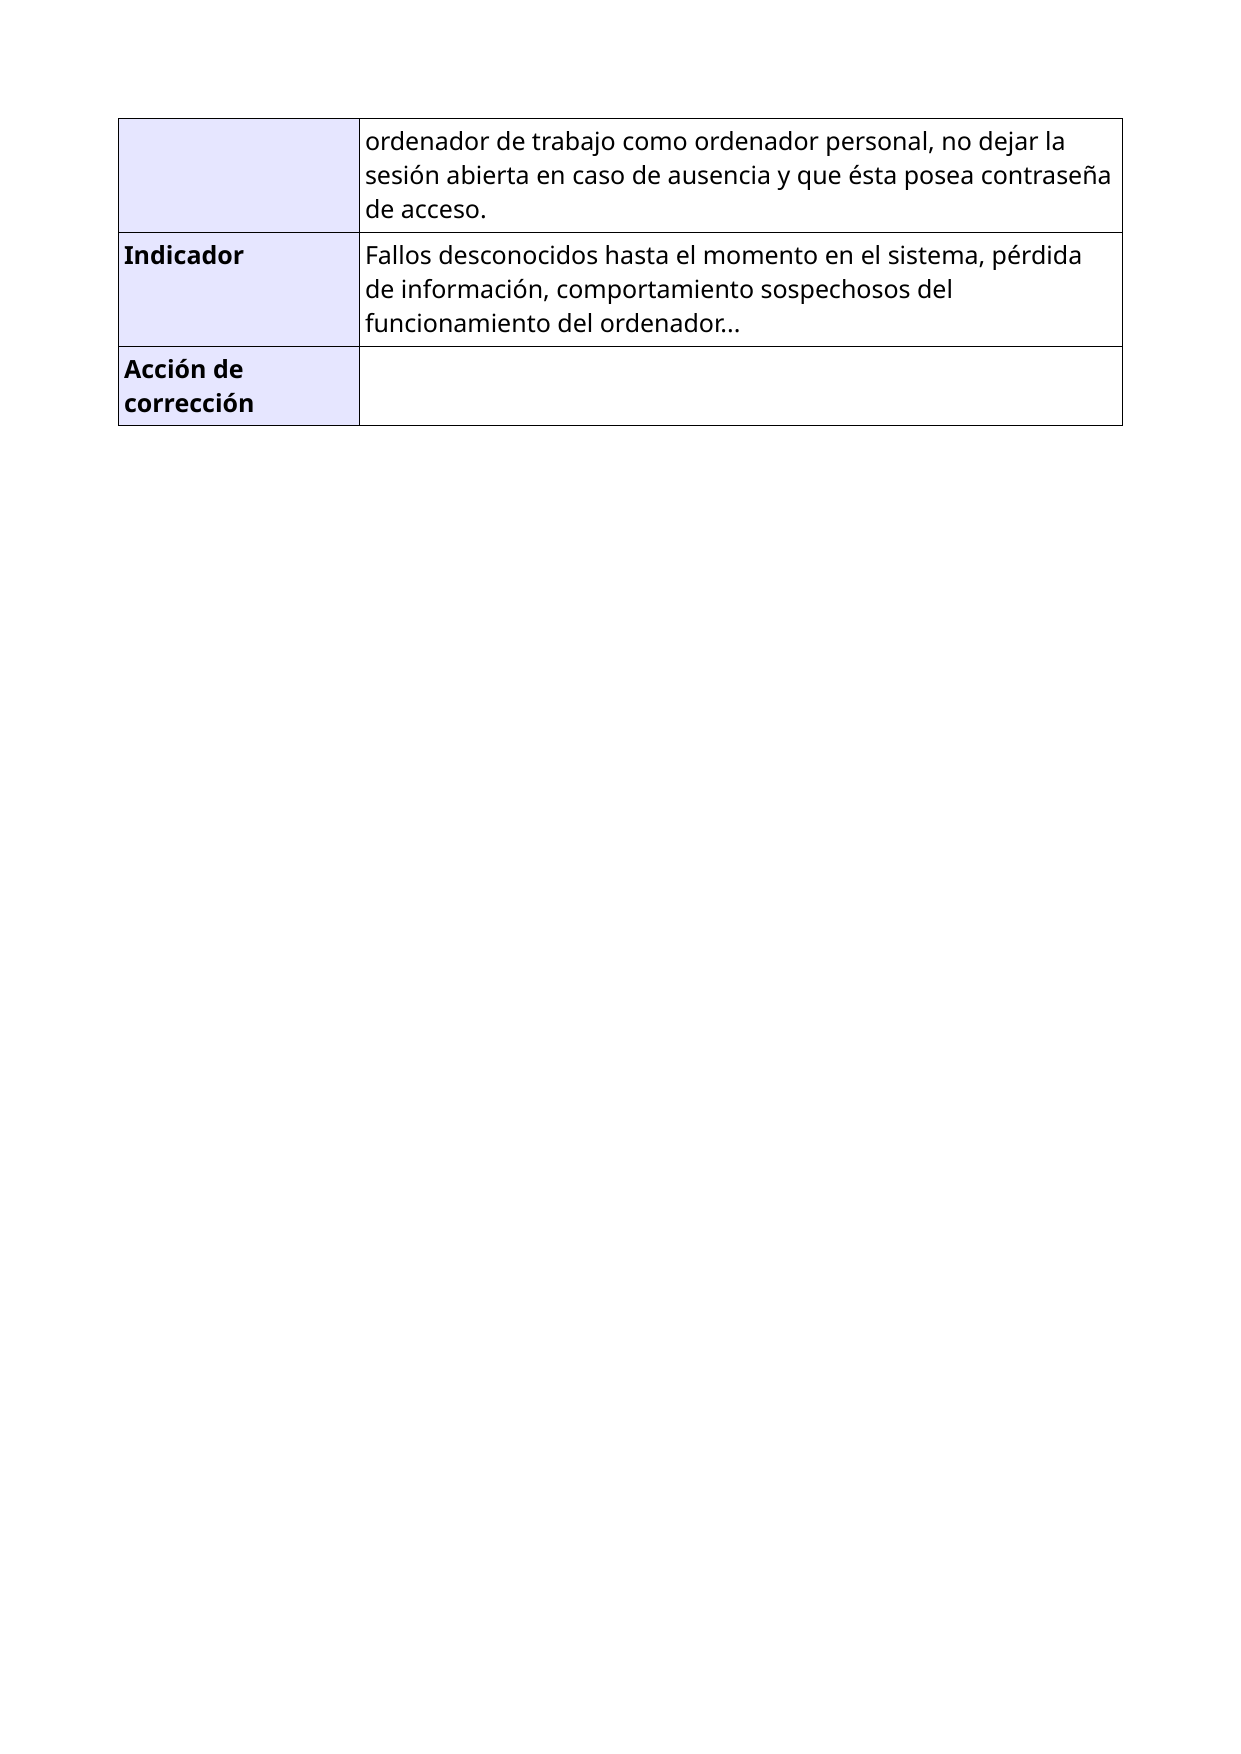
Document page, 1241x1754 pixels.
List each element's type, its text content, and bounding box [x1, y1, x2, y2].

table_cell Acción de corrección [119, 347, 359, 425]
table_cell ordenador de trabajo como ordenador personal, no dejar la sesión abierta en caso de ausencia y que ésta posea contraseña de acceso. [360, 119, 1122, 232]
table_cell [360, 347, 1122, 425]
table_cell Fallos desconocidos hasta el momento en el sistema, pérdida de información, comportamiento sospechosos del funcionamiento del ordenador... [360, 233, 1122, 346]
table_cell Indicador [119, 233, 359, 346]
table_cell [119, 119, 359, 232]
